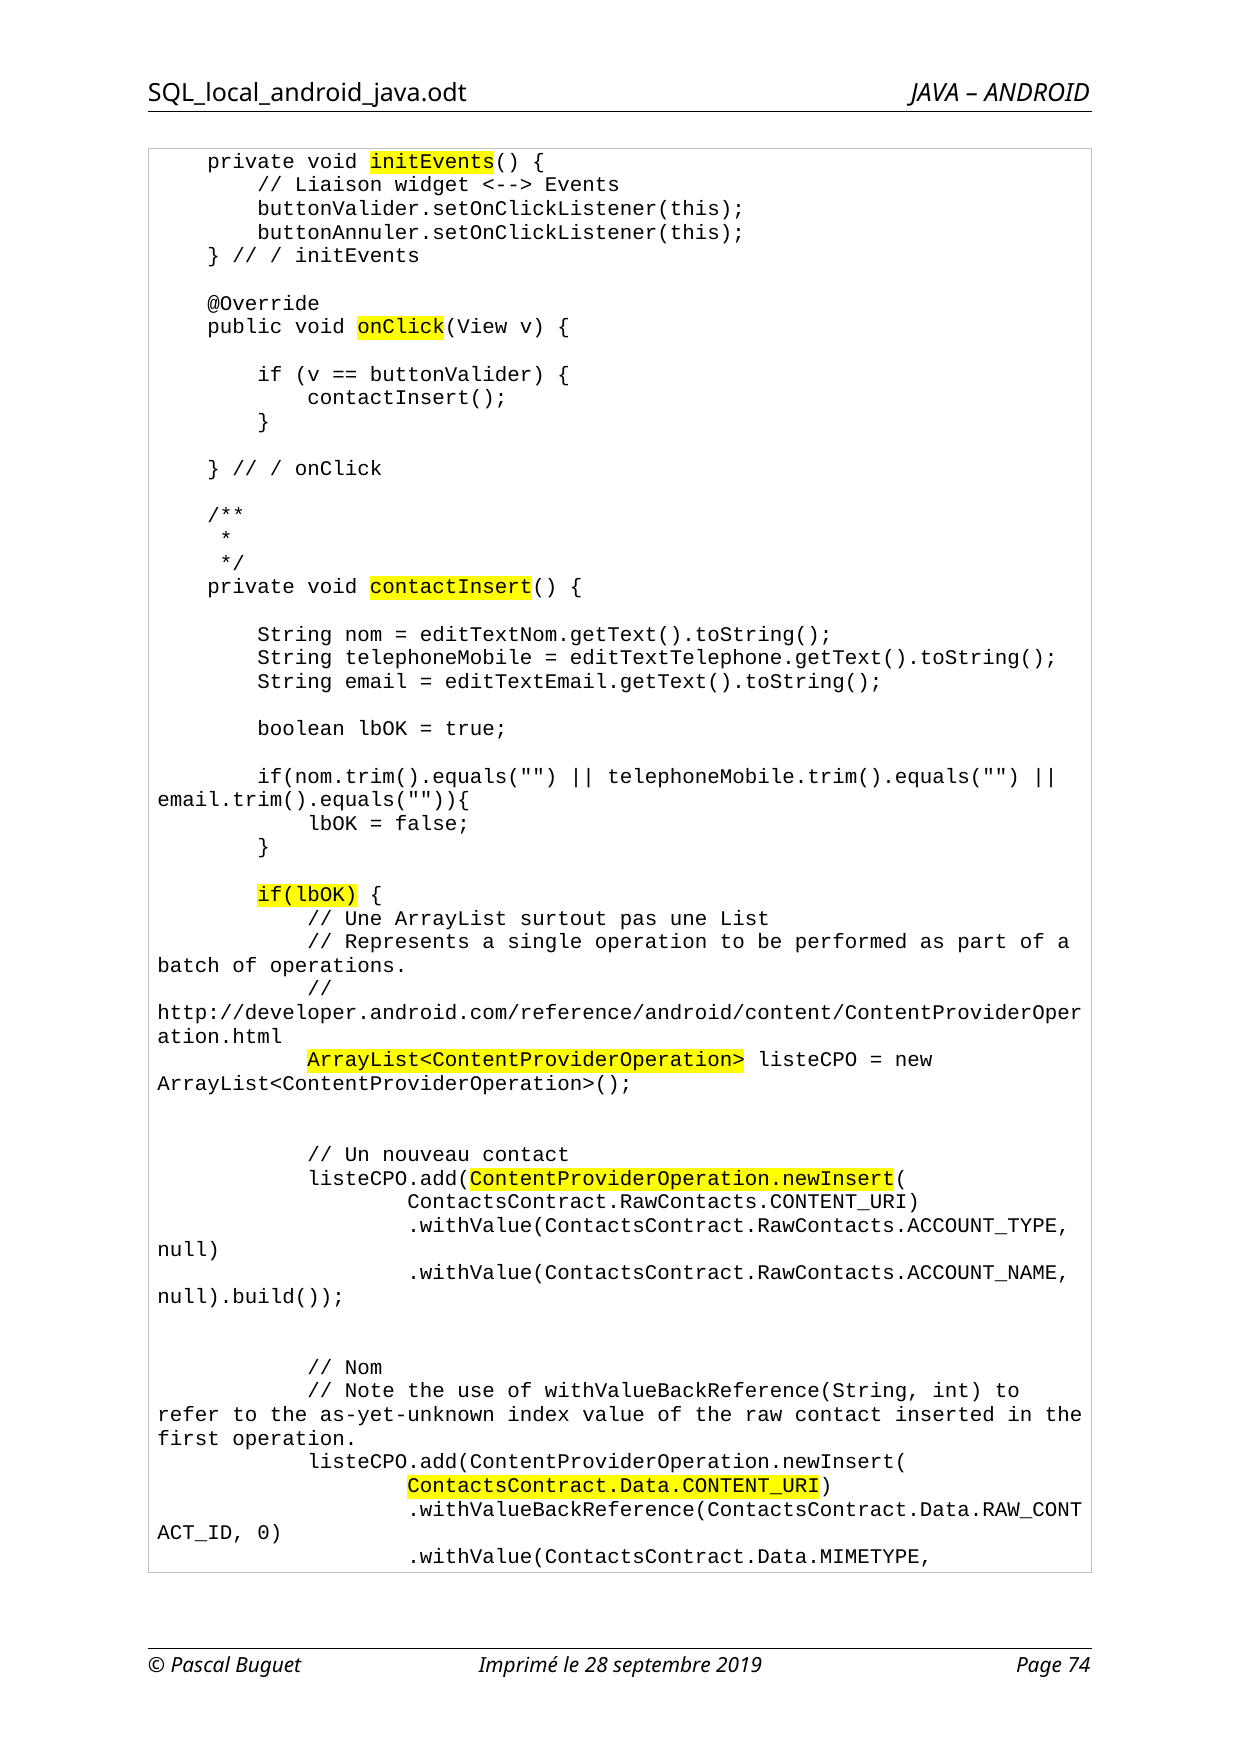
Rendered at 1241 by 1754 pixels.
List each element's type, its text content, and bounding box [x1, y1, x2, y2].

text ContactsContract.Data.CONTENT_URI) [149, 1472, 1091, 1496]
text public void onClick(View v) { [149, 313, 1091, 337]
text } // / onClick [149, 455, 1091, 479]
text private void contactInsert() { [149, 573, 1091, 597]
text ContactsContract.RawContacts.CONTENT_URI) [149, 1188, 1091, 1212]
text */ [149, 550, 1091, 573]
text /** [149, 502, 1091, 526]
text lbOK = false; [149, 810, 1091, 833]
text private void initEvents() { [149, 149, 1091, 171]
text buttonValider.setOnClickListener(this); [149, 195, 1091, 219]
text // Represents a single operation to be performed as part of a batch of operations. [149, 928, 1091, 975]
text String telephoneMobile = editTextTelephone.getText().toString(); [149, 644, 1091, 668]
text .withValueBackReference(ContactsContract.Data.RAW_CONTACT_ID, 0) [149, 1496, 1091, 1543]
text * [149, 526, 1091, 550]
text ArrayList<ContentProviderOperation> listeCPO = new ArrayList<ContentProviderOperation>(); [149, 1046, 1091, 1093]
text .withValue(ContactsContract.RawContacts.ACCOUNT_TYPE, null) [149, 1212, 1091, 1259]
text listeCPO.add(ContentProviderOperation.newInsert( [149, 1164, 1091, 1188]
text // Note the use of withValueBackReference(String, int) to refer to the as-yet-unknown index value of the raw contact inserted in the first operation. [149, 1377, 1091, 1448]
text } [149, 408, 1091, 431]
text } [149, 833, 1091, 857]
text String email = editTextEmail.getText().toString(); [149, 668, 1091, 692]
text } // / initEvents [149, 242, 1091, 266]
text .withValue(ContactsContract.Data.MIMETYPE, [149, 1543, 1091, 1572]
text @Override [149, 289, 1091, 313]
text String nom = editTextNom.getText().toString(); [149, 621, 1091, 644]
text // Nom [149, 1354, 1091, 1377]
text buttonAnnuler.setOnClickListener(this); [149, 219, 1091, 242]
text boolean lbOK = true; [149, 715, 1091, 739]
text if (v == buttonValider) { [149, 361, 1091, 384]
text // Un nouveau contact [149, 1141, 1091, 1164]
text listeCPO.add(ContentProviderOperation.newInsert( [149, 1448, 1091, 1472]
text // Liaison widget <--> Events [149, 171, 1091, 195]
text // Une ArrayList surtout pas une List [149, 904, 1091, 928]
text .withValue(ContactsContract.RawContacts.ACCOUNT_NAME, null).build()); [149, 1259, 1091, 1306]
text contactInsert(); [149, 384, 1091, 408]
text // http://developer.android.com/reference/android/content/ContentProviderOperation.html [149, 975, 1091, 1046]
text if(lbOK) { [149, 881, 1091, 904]
text if(nom.trim().equals("") || telephoneMobile.trim().equals("") || email.trim().equals("")){ [149, 762, 1091, 810]
